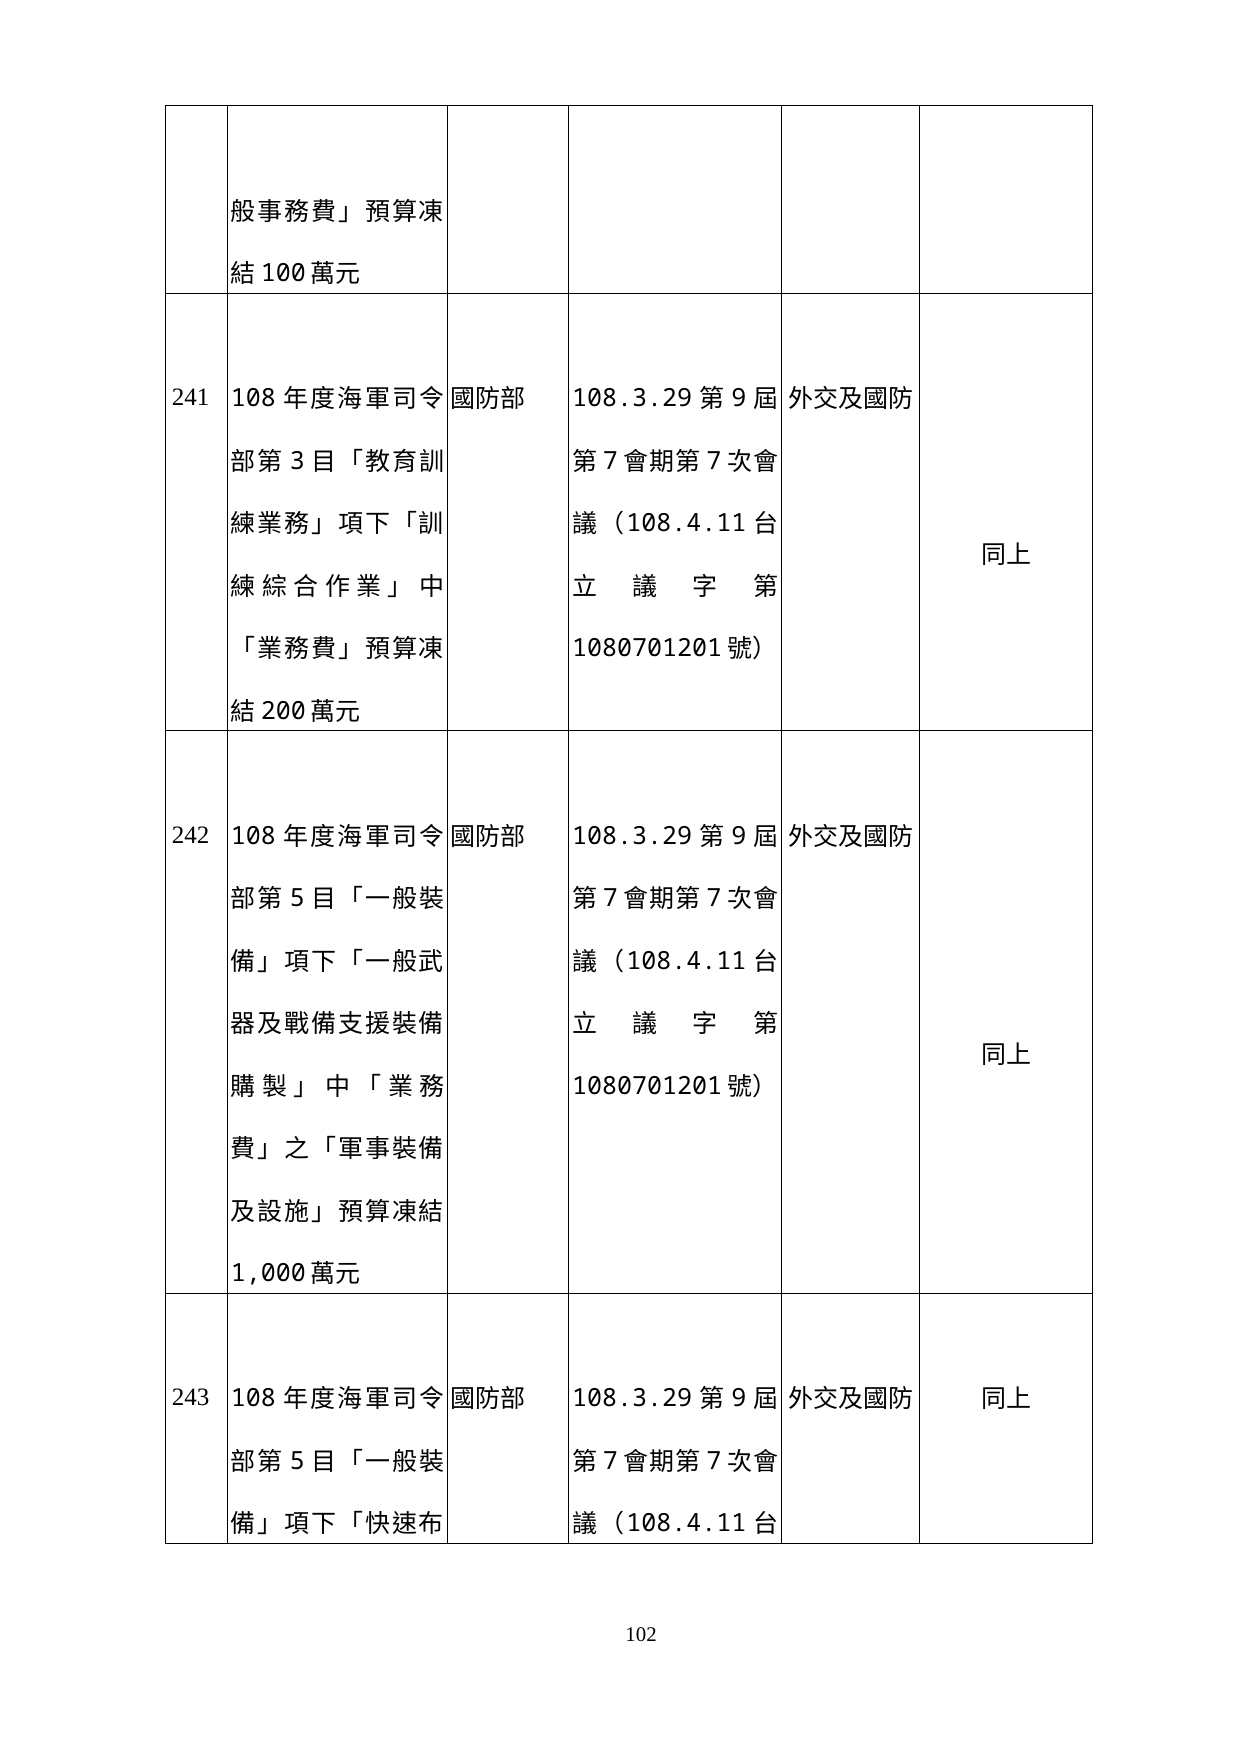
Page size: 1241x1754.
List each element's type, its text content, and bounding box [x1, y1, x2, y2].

table_cell [569, 106, 781, 293]
table_cell [166, 731, 227, 1293]
table_cell 同上 [920, 731, 1092, 1293]
table_cell 般事務費」預算凍結100萬元 [228, 106, 447, 293]
table_cell 108年度海軍司令部第3目「教育訓練業務」項下「訓練綜合作業」中「業務費」預算凍結200萬元 [228, 294, 447, 730]
table_cell [920, 106, 1092, 293]
table_cell 國防部 [448, 1294, 568, 1543]
table_cell 外交及國防 [782, 294, 919, 730]
table_cell [166, 294, 227, 730]
table_cell 108年度海軍司令部第5目「一般裝備」項下「快速布 [228, 1294, 447, 1543]
table_cell [166, 106, 227, 293]
table_cell [448, 106, 568, 293]
table_cell 外交及國防 [782, 1294, 919, 1543]
table_cell 108.3.29第9屆第7會期第7次會議（108.4.11台立議字第1080701201號） [569, 731, 781, 1293]
table_cell 108.3.29第9屆第7會期第7次會議（108.4.11台立議字第1080701201號） [569, 294, 781, 730]
table_cell 108年度海軍司令部第5目「一般裝備」項下「一般武器及戰備支援裝備購製」中「業務費」之「軍事裝備及設施」預算凍結1,000萬元 [228, 731, 447, 1293]
table_cell [166, 1294, 227, 1543]
table_cell 同上 [920, 1294, 1092, 1543]
table_cell 外交及國防 [782, 731, 919, 1293]
table_cell 國防部 [448, 731, 568, 1293]
table_cell 國防部 [448, 294, 568, 730]
table_cell 108.3.29第9屆第7會期第7次會議（108.4.11台 [569, 1294, 781, 1543]
table_cell [782, 106, 919, 293]
table_cell 同上 [920, 294, 1092, 730]
